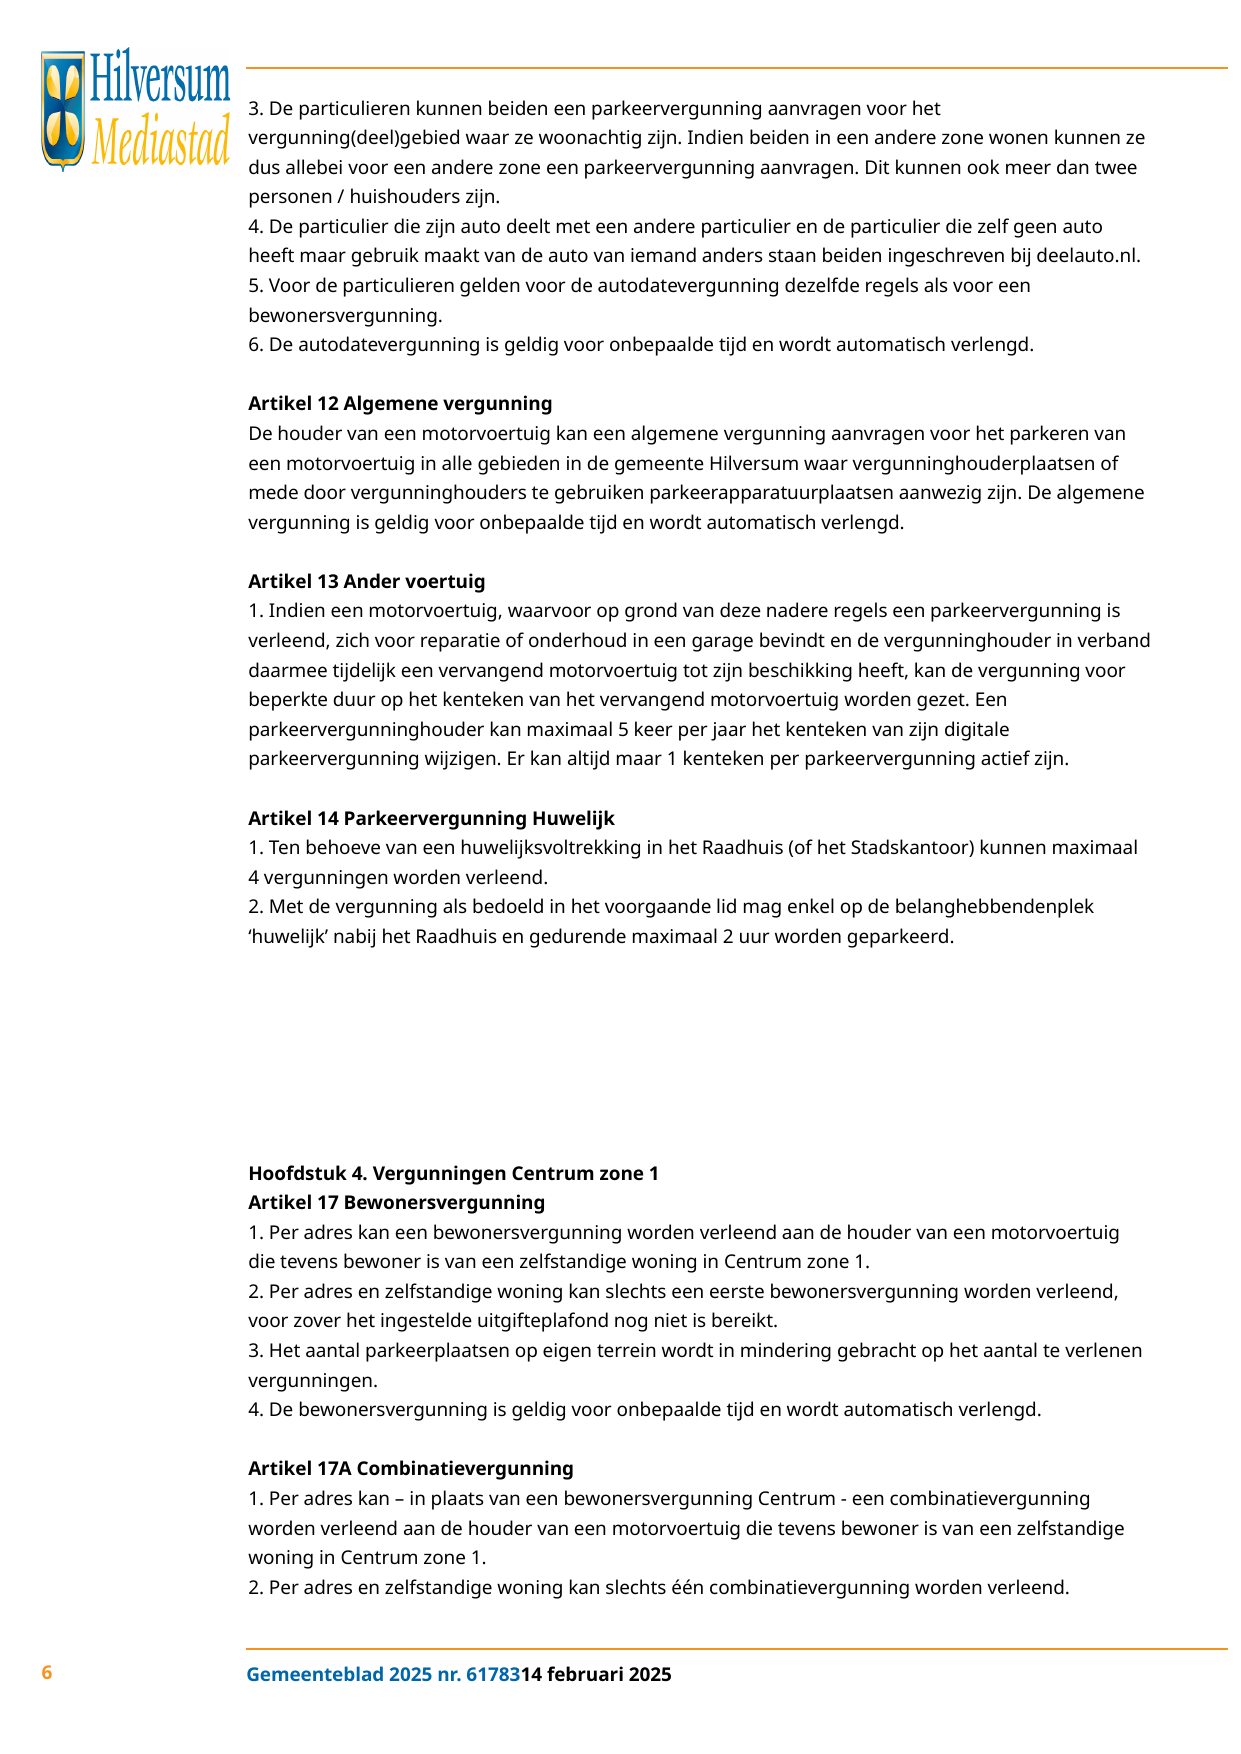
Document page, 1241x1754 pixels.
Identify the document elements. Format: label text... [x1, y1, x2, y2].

text 4. De bewonersvergunning is geldig voor onbepaalde tijd en wordt automatisch verlengd. [248, 1396, 1152, 1422]
text 2. Per adres en zelfstandige woning kan slechts één combinatievergunning worden verleend. [248, 1574, 1152, 1600]
text Artikel 17 Bewonersvergunning [248, 1189, 1152, 1215]
text 3. Het aantal parkeerplaatsen op eigen terrein wordt in mindering gebracht op het aantal te verlenen vergunningen. [248, 1337, 1152, 1393]
text Artikel 17A Combinatievergunning [248, 1456, 1152, 1481]
text De houder van een motorvoertuig kan een algemene vergunning aanvragen voor het parkeren van een motorvoertuig in alle gebieden in de gemeente Hilversum waar vergunninghouderplaatsen of mede door vergunninghouders te gebruiken parkeerapparatuurplaatsen aanwezig zijn. De algemene vergunning is geldig voor onbepaalde tijd en wordt automatisch verlengd. [248, 420, 1152, 535]
text 2. Per adres en zelfstandige woning kan slechts een eerste bewonersvergunning worden verleend, voor zover het ingestelde uitgifteplafond nog niet is bereikt. [248, 1278, 1152, 1333]
text 1. Ten behoeve van een huwelijksvoltrekking in het Raadhuis (of het Stadskantoor) kunnen maximaal 4 vergunningen worden verleend. [248, 834, 1152, 890]
text Artikel 13 Ander voertuig [248, 568, 1152, 594]
text 5. Voor de particulieren gelden voor de autodatevergunning dezelfde regels als voor een bewonersvergunning. [248, 272, 1152, 328]
text 3. De particulieren kunnen beiden een parkeervergunning aanvragen voor het vergunning(deel)gebied waar ze woonachtig zijn. Indien beiden in een andere zone wonen kunnen ze dus allebei voor een andere zone een parkeervergunning aanvragen. Dit kunnen ook meer dan twee personen / huishouders zijn. [248, 95, 1152, 209]
text 2. Met de vergunning als bedoeld in het voorgaande lid mag enkel op de belanghebbendenplek ‘huwelijk’ nabij het Raadhuis en gedurende maximaal 2 uur worden geparkeerd. [248, 893, 1152, 949]
picture [41, 47, 231, 172]
text Artikel 12 Algemene vergunning [248, 391, 1152, 416]
text 1. Per adres kan – in plaats van een bewonersvergunning Centrum - een combinatievergunning worden verleend aan de houder van een motorvoertuig die tevens bewoner is van een zelfstandige woning in Centrum zone 1. [248, 1485, 1152, 1570]
text 1. Indien een motorvoertuig, waarvoor op grond van deze nadere regels een parkeervergunning is verleend, zich voor reparatie of onderhoud in een garage bevindt en de vergunninghouder in verband daarmee tijdelijk een vervangend motorvoertuig tot zijn beschikking heeft, kan de vergunning voor beperkte duur op het kenteken van het vervangend motorvoertuig worden gezet. Een parkeervergunninghouder kan maximaal 5 keer per jaar het kenteken van zijn digitale parkeervergunning wijzigen. Er kan altijd maar 1 kenteken per parkeervergunning actief zijn. [248, 598, 1152, 771]
text 1. Per adres kan een bewonersvergunning worden verleend aan de houder van een motorvoertuig die tevens bewoner is van een zelfstandige woning in Centrum zone 1. [248, 1219, 1152, 1274]
text 6. De autodatevergunning is geldig voor onbepaalde tijd en wordt automatisch verlengd. [248, 331, 1152, 357]
text Artikel 14 Parkeervergunning Huwelijk [248, 805, 1152, 831]
text Hoofdstuk 4. Vergunningen Centrum zone 1 [248, 1160, 1152, 1186]
text 4. De particulier die zijn auto deelt met een andere particulier en de particulier die zelf geen auto heeft maar gebruik maakt van de auto van iemand anders staan beiden ingeschreven bij deelauto.nl. [248, 213, 1152, 268]
